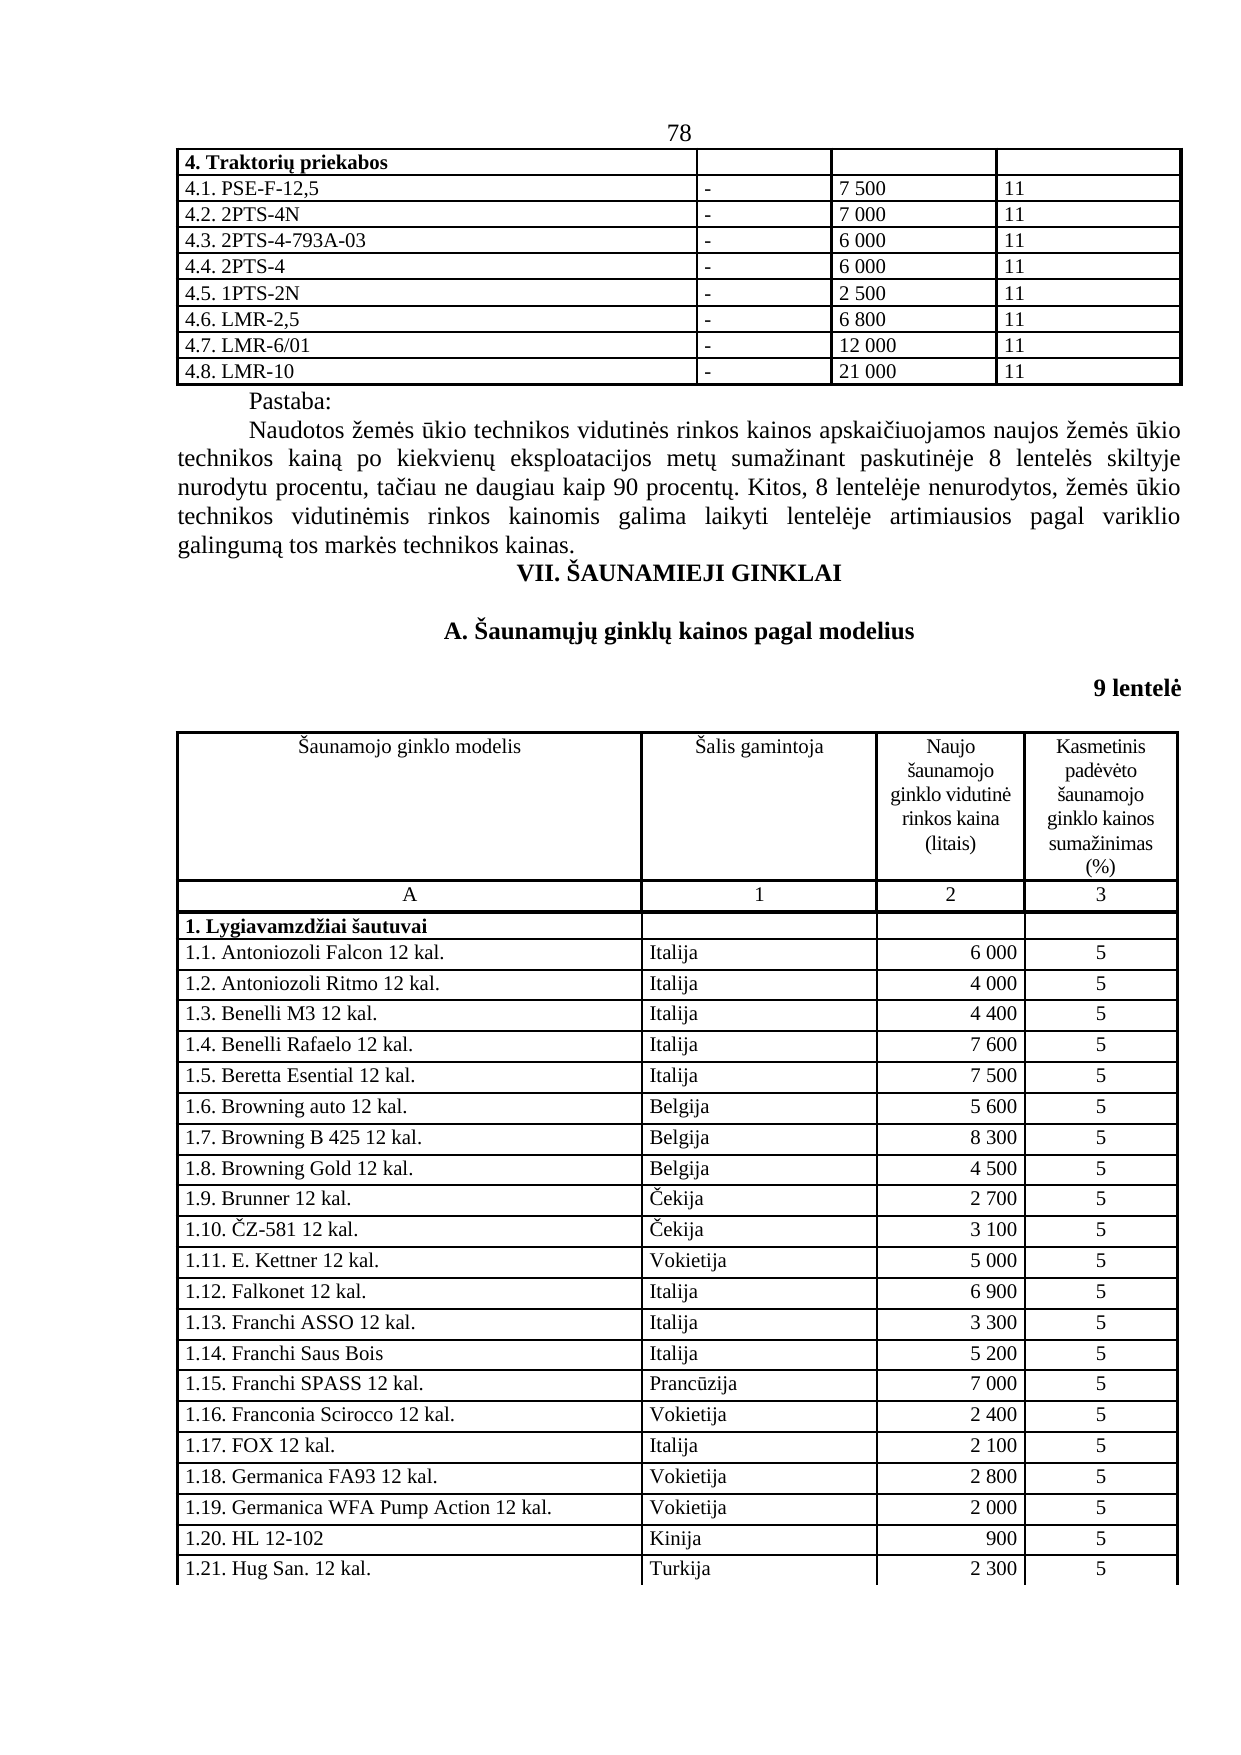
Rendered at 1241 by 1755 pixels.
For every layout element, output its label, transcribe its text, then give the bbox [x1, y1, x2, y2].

table_cell 1.11. E. Kettner 12 kal. [179, 1248, 641, 1277]
table_cell 2 300 [878, 1556, 1024, 1585]
table_cell 5 [1026, 1186, 1176, 1215]
table_cell Čekija [643, 1217, 876, 1246]
table_cell 5 [1026, 1433, 1176, 1462]
table_cell 1.16. Franconia Scirocco 12 kal. [179, 1402, 641, 1431]
table_cell 2 100 [878, 1433, 1024, 1462]
table_cell 7 600 [878, 1032, 1024, 1061]
table_cell 4.3. 2PTS-4-793A-03 [179, 228, 696, 252]
table_cell - [698, 176, 830, 200]
table_cell 11 [998, 228, 1179, 252]
table_cell 1.2. Antoniozoli Ritmo 12 kal. [179, 971, 641, 999]
table_cell 1.13. Franchi ASSO 12 kal. [179, 1310, 641, 1338]
table_cell 4.5. 1PTS-2N [179, 280, 696, 304]
table_cell 12 000 [833, 333, 995, 357]
table_cell 11 [998, 359, 1179, 383]
table_cell 5 [1026, 1094, 1176, 1123]
table_cell Vokietija [643, 1495, 876, 1523]
table_cell 5 [1026, 1125, 1176, 1153]
table_cell - [698, 202, 830, 226]
table_cell 3 100 [878, 1217, 1024, 1246]
table_cell 4.1. PSE-F-12,5 [179, 176, 696, 200]
table_cell 5 [1026, 940, 1176, 968]
table_cell 11 [998, 254, 1179, 278]
table_cell 1.14. Franchi Saus Bois [179, 1341, 641, 1369]
table_cell 1.19. Germanica WFA Pump Action 12 kal. [179, 1495, 641, 1523]
table_cell - [698, 359, 830, 383]
table_cell 11 [998, 176, 1179, 200]
table_cell - [698, 333, 830, 357]
table_cell 1.4. Benelli Rafaelo 12 kal. [179, 1032, 641, 1061]
table_cell 4.6. LMR-2,5 [179, 307, 696, 331]
table_cell 5 [1026, 971, 1176, 999]
table_cell 2 500 [833, 280, 995, 304]
table_cell 1.1. Antoniozoli Falcon 12 kal. [179, 940, 641, 968]
table_cell 1. Lygiavamzdžiai šautuvai [179, 914, 641, 938]
table_cell 5 [1026, 1402, 1176, 1431]
table_cell 5 [1026, 1341, 1176, 1369]
table_cell 1.8. Browning Gold 12 kal. [179, 1156, 641, 1184]
table_cell 5 [1026, 1063, 1176, 1092]
table_cell Italija [643, 1001, 876, 1030]
table_cell 4. Traktorių priekabos [179, 150, 696, 174]
table_header Kasmetinis padėvėto šaunamojo ginklo kainos sumažinimas (%) [1026, 734, 1176, 878]
table_cell 2 [878, 882, 1023, 910]
table_cell 1.12. Falkonet 12 kal. [179, 1279, 641, 1308]
table_cell Kinija [643, 1526, 876, 1554]
table_cell 5 [1026, 1310, 1176, 1338]
table_cell 6 800 [833, 307, 995, 331]
table_cell 5 000 [878, 1248, 1024, 1277]
table_header Šaunamojo ginklo modelis [179, 734, 640, 878]
table_cell 11 [998, 280, 1179, 304]
table_cell 5 200 [878, 1341, 1024, 1369]
table_cell 2 400 [878, 1402, 1024, 1431]
text Naudotos žemės ūkio technikos vidutinės rinkos kainos apskaičiuojamos naujos žemės ūkio technikos kainą po kiekvienų eksploatacijos metų sumažinant paskutinėje 8 lentelės skiltyje nurodytu procentu, tačiau ne daugiau kaip 90 procentų. Kitos, 8 lentelėje nenurodytos, žemės ūkio technikos vidutinėmis rinkos kainomis galima laikyti lentelėje artimiausios pagal variklio galingumą tos markės technikos kainas. [177, 415, 1181, 558]
table_cell Prancūzija [643, 1371, 876, 1400]
table_cell Belgija [643, 1156, 876, 1184]
table_cell 1.3. Benelli M3 12 kal. [179, 1001, 641, 1030]
table_cell 7 000 [833, 202, 995, 226]
table_cell Italija [643, 1063, 876, 1092]
table_cell 1.15. Franchi SPASS 12 kal. [179, 1371, 641, 1400]
table_cell Italija [643, 940, 876, 968]
table_cell 1.21. Hug San. 12 kal. [179, 1556, 641, 1585]
text A. Šaunamųjų ginklų kainos pagal modelius [177, 616, 1181, 645]
table_cell 5 [1026, 1556, 1176, 1585]
table_cell - [698, 280, 830, 304]
table_cell 7 000 [878, 1371, 1024, 1400]
table_cell 4.2. 2PTS-4N [179, 202, 696, 226]
table_cell 1.18. Germanica FA93 12 kal. [179, 1464, 641, 1493]
table_cell Belgija [643, 1125, 876, 1153]
table_cell 1.10. ČZ-581 12 kal. [179, 1217, 641, 1246]
table_cell - [698, 254, 830, 278]
table_cell 5 [1026, 1464, 1176, 1493]
table_cell 11 [998, 202, 1179, 226]
table_cell Vokietija [643, 1464, 876, 1493]
table_cell Italija [643, 1032, 876, 1061]
table_cell [878, 914, 1024, 938]
table_cell 2 800 [878, 1464, 1024, 1493]
table_cell 5 [1026, 1156, 1176, 1184]
table_cell 900 [878, 1526, 1024, 1554]
table_cell 4 000 [878, 971, 1024, 999]
table_cell 4.7. LMR-6/01 [179, 333, 696, 357]
table_cell [1026, 914, 1176, 938]
table_cell 3 300 [878, 1310, 1024, 1338]
table_cell 4 500 [878, 1156, 1024, 1184]
table_cell 7 500 [878, 1063, 1024, 1092]
table_cell 4 400 [878, 1001, 1024, 1030]
text Pastaba: [177, 386, 1181, 415]
table_cell 1.5. Beretta Esential 12 kal. [179, 1063, 641, 1092]
table_cell Vokietija [643, 1248, 876, 1277]
table_cell 4.8. LMR-10 [179, 359, 696, 383]
table_cell [698, 150, 830, 174]
table_cell A [179, 882, 640, 910]
table_cell 5 600 [878, 1094, 1024, 1123]
table_cell Italija [643, 1279, 876, 1308]
table_cell 1.20. HL 12-102 [179, 1526, 641, 1554]
table_cell 5 [1026, 1279, 1176, 1308]
table_cell 5 [1026, 1032, 1176, 1061]
table_cell 11 [998, 307, 1179, 331]
table_cell 6 000 [833, 228, 995, 252]
table_cell Italija [643, 1310, 876, 1338]
table_header Šalis gamintoja [643, 734, 875, 878]
table_cell Turkija [643, 1556, 876, 1585]
table_cell Čekija [643, 1186, 876, 1215]
table_cell Italija [643, 971, 876, 999]
table_cell 1.17. FOX 12 kal. [179, 1433, 641, 1462]
table_cell 2 000 [878, 1495, 1024, 1523]
table_header Naujo šaunamojo ginklo vidutinė rinkos kaina (litais) [878, 734, 1023, 878]
table_cell 5 [1026, 1371, 1176, 1400]
table_cell 5 [1026, 1217, 1176, 1246]
table_cell 2 700 [878, 1186, 1024, 1215]
table_cell 5 [1026, 1001, 1176, 1030]
table_cell 6 900 [878, 1279, 1024, 1308]
table_cell 11 [998, 333, 1179, 357]
table_cell 4.4. 2PTS-4 [179, 254, 696, 278]
table_cell 7 500 [833, 176, 995, 200]
table_cell Belgija [643, 1094, 876, 1123]
table_cell 1.6. Browning auto 12 kal. [179, 1094, 641, 1123]
table_cell - [698, 228, 830, 252]
table_cell 6 000 [833, 254, 995, 278]
text VII. ŠAUNAMIEJI GINKLAI [177, 558, 1181, 587]
table_cell Italija [643, 1341, 876, 1369]
table_cell Italija [643, 1433, 876, 1462]
table_cell [833, 150, 995, 174]
table_cell [998, 150, 1179, 174]
table_cell 8 300 [878, 1125, 1024, 1153]
table_cell 6 000 [878, 940, 1024, 968]
table_cell [643, 914, 876, 938]
table_cell 5 [1026, 1526, 1176, 1554]
table_cell 1.7. Browning B 425 12 kal. [179, 1125, 641, 1153]
table_cell - [698, 307, 830, 331]
table_cell 5 [1026, 1248, 1176, 1277]
text 9 lentelė [177, 673, 1181, 702]
table_cell Vokietija [643, 1402, 876, 1431]
table_cell 1 [643, 882, 875, 910]
table_cell 1.9. Brunner 12 kal. [179, 1186, 641, 1215]
table_cell 3 [1026, 882, 1176, 910]
table_cell 21 000 [833, 359, 995, 383]
table_cell 5 [1026, 1495, 1176, 1523]
